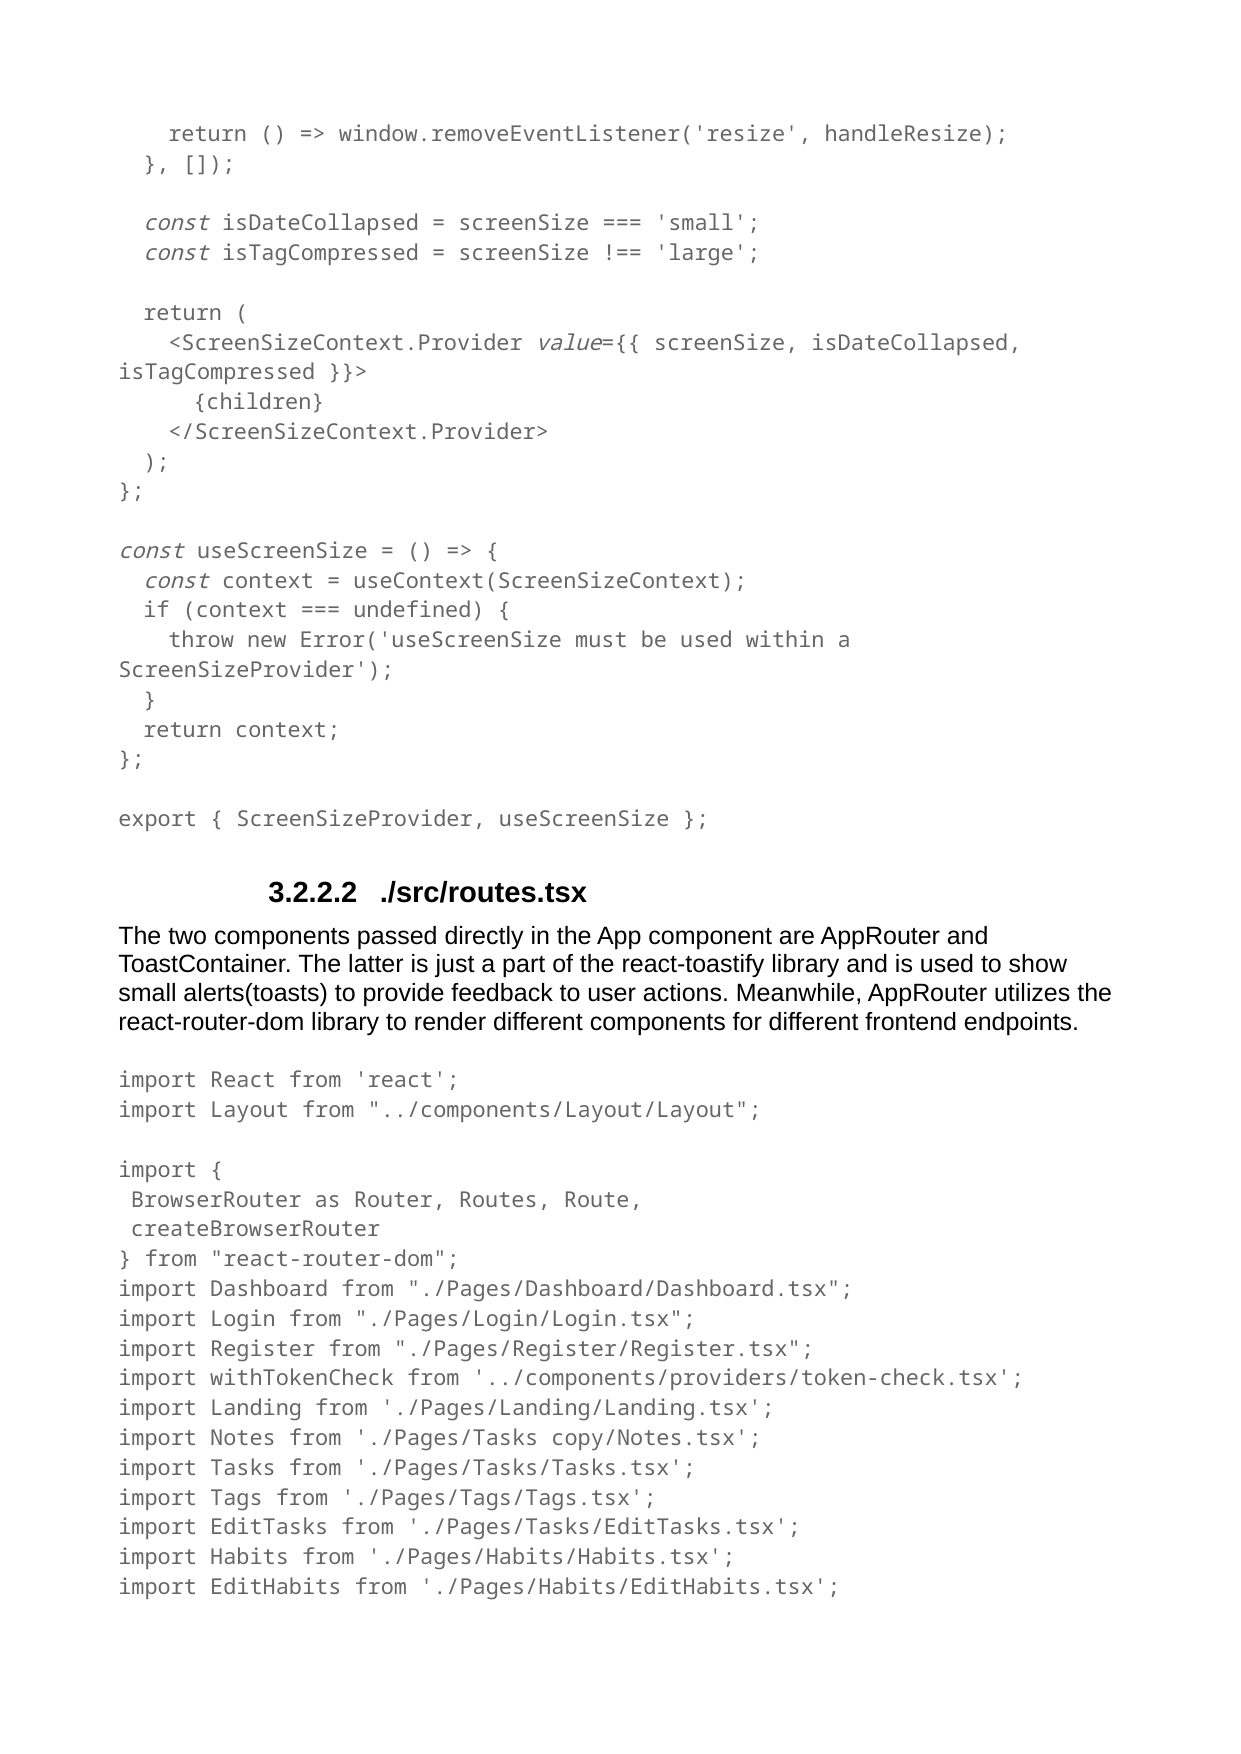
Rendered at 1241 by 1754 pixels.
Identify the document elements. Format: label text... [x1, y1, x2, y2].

text createBrowserRouter [118, 1213, 1122, 1243]
text export { ScreenSizeProvider, useScreenSize }; [118, 803, 1122, 833]
text }, []); [118, 148, 1122, 178]
text The two components passed directly in the App component are AppRouter and ToastContainer. The latter is just a part of the react-toastify library and is used to show small alerts(toasts) to provide feedback to user actions. Meanwhile, AppRouter utilizes the react-router-dom library to render different components for different frontend endpoints. import React from 'react'; [118, 921, 1122, 1094]
text const isTagCompressed = screenSize !== 'large'; [118, 237, 1122, 267]
text </ScreenSizeContext.Provider> [118, 416, 1122, 446]
subtitle ./src/routes.tsx [268, 875, 1122, 908]
text import Landing from './Pages/Landing/Landing.tsx'; [118, 1392, 1122, 1422]
text import Dashboard from "./Pages/Dashboard/Dashboard.tsx"; [118, 1273, 1122, 1303]
text }; [118, 743, 1122, 773]
text import EditTasks from './Pages/Tasks/EditTasks.tsx'; [118, 1511, 1122, 1541]
text throw new Error('useScreenSize must be used within a ScreenSizeProvider'); [118, 624, 1122, 684]
text const context = useContext(ScreenSizeContext); [118, 565, 1122, 594]
text const useScreenSize = () => { [118, 535, 1122, 565]
text import Habits from './Pages/Habits/Habits.tsx'; [118, 1541, 1122, 1571]
text {children} [118, 386, 1122, 416]
text } [118, 684, 1122, 714]
text if (context === undefined) { [118, 594, 1122, 624]
text return ( [118, 297, 1122, 326]
text import Login from "./Pages/Login/Login.tsx"; [118, 1303, 1122, 1332]
text ); [118, 446, 1122, 475]
text import Notes from './Pages/Tasks copy/Notes.tsx'; [118, 1422, 1122, 1452]
text const isDateCollapsed = screenSize === 'small'; [118, 207, 1122, 237]
text import Tasks from './Pages/Tasks/Tasks.tsx'; [118, 1452, 1122, 1481]
text import Tags from './Pages/Tags/Tags.tsx'; [118, 1481, 1122, 1511]
text import withTokenCheck from '../components/providers/token-check.tsx'; [118, 1362, 1122, 1392]
text import { [118, 1154, 1122, 1183]
text return () => window.removeEventListener('resize', handleResize); [118, 118, 1122, 148]
text }; [118, 475, 1122, 505]
text <ScreenSizeContext.Provider value={{ screenSize, isDateCollapsed, isTagCompressed }}> [118, 326, 1122, 386]
text import EditHabits from './Pages/Habits/EditHabits.tsx'; [118, 1571, 1122, 1601]
text return context; [118, 714, 1122, 743]
text import Layout from "../components/Layout/Layout"; [118, 1094, 1122, 1124]
text } from "react-router-dom"; [118, 1243, 1122, 1273]
text BrowserRouter as Router, Routes, Route, [118, 1183, 1122, 1213]
text import Register from "./Pages/Register/Register.tsx"; [118, 1332, 1122, 1362]
